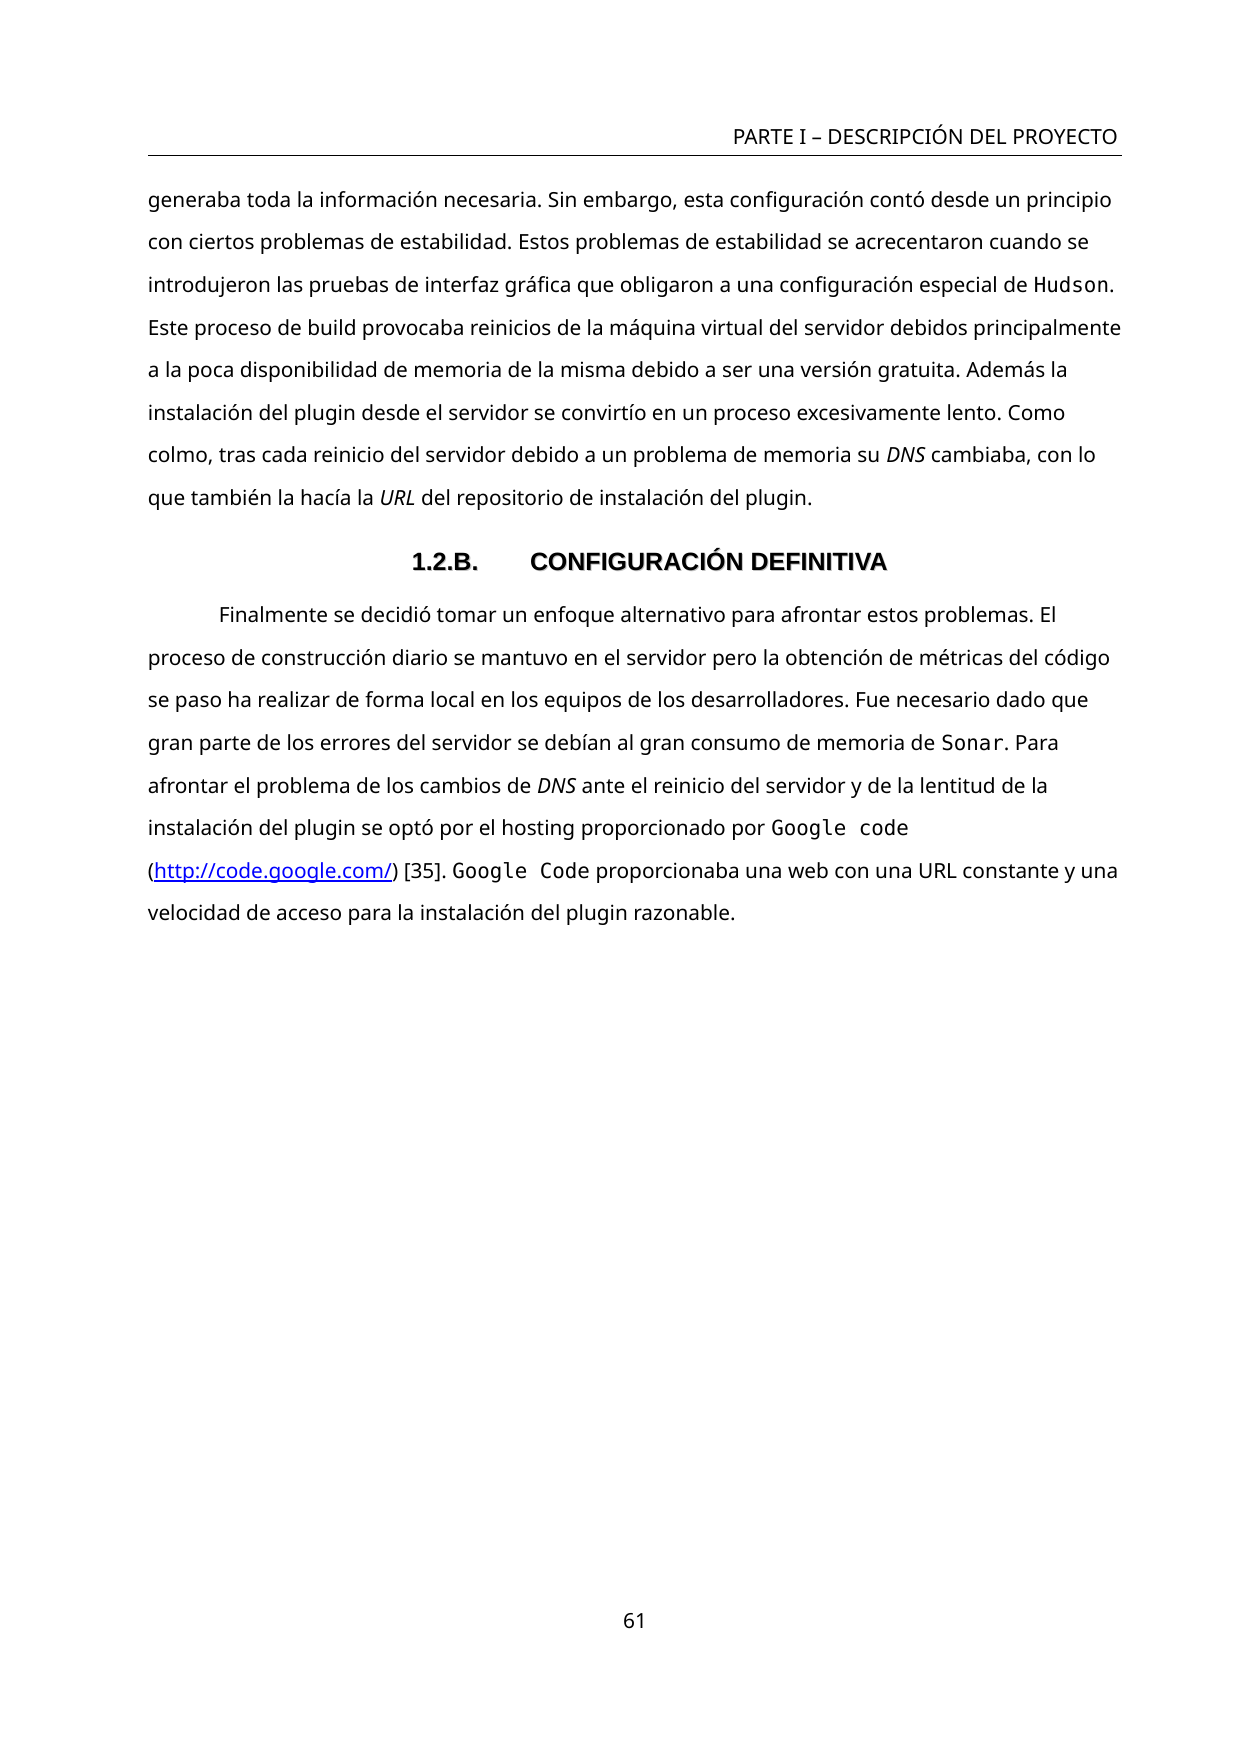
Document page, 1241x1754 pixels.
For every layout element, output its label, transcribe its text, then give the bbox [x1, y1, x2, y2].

subtitle Configuración definitiva [177, 547, 1122, 575]
text Finalmente se decidió tomar un enfoque alternativo para afrontar estos problemas. El proceso de construcción diario se mantuvo en el servidor pero la obtención de métricas del código se paso ha realizar de forma local en los equipos de los desarrolladores. Fue necesario dado que gran parte de los errores del servidor se debían al gran consumo de memoria de Sonar. Para afrontar el problema de los cambios de DNS ante el reinicio del servidor y de la lentitud de la instalación del plugin se optó por el hosting proporcionado por Google code (http://code.google.com/) [35]. Google Code proporcionaba una web con una URL constante y una velocidad de acceso para la instalación del plugin razonable. [148, 600, 1122, 927]
text generaba toda la información necesaria. Sin embargo, esta configuración contó desde un principio con ciertos problemas de estabilidad. Estos problemas de estabilidad se acrecentaron cuando se introdujeron las pruebas de interfaz gráfica que obligaron a una configuración especial de Hudson. Este proceso de build provocaba reinicios de la máquina virtual del servidor debidos principalmente a la poca disponibilidad de memoria de la misma debido a ser una versión gratuita. Además la instalación del plugin desde el servidor se convirtío en un proceso excesivamente lento. Como colmo, tras cada reinicio del servidor debido a un problema de memoria su DNS cambiaba, con lo que también la hacía la URL del repositorio de instalación del plugin. [148, 185, 1122, 512]
